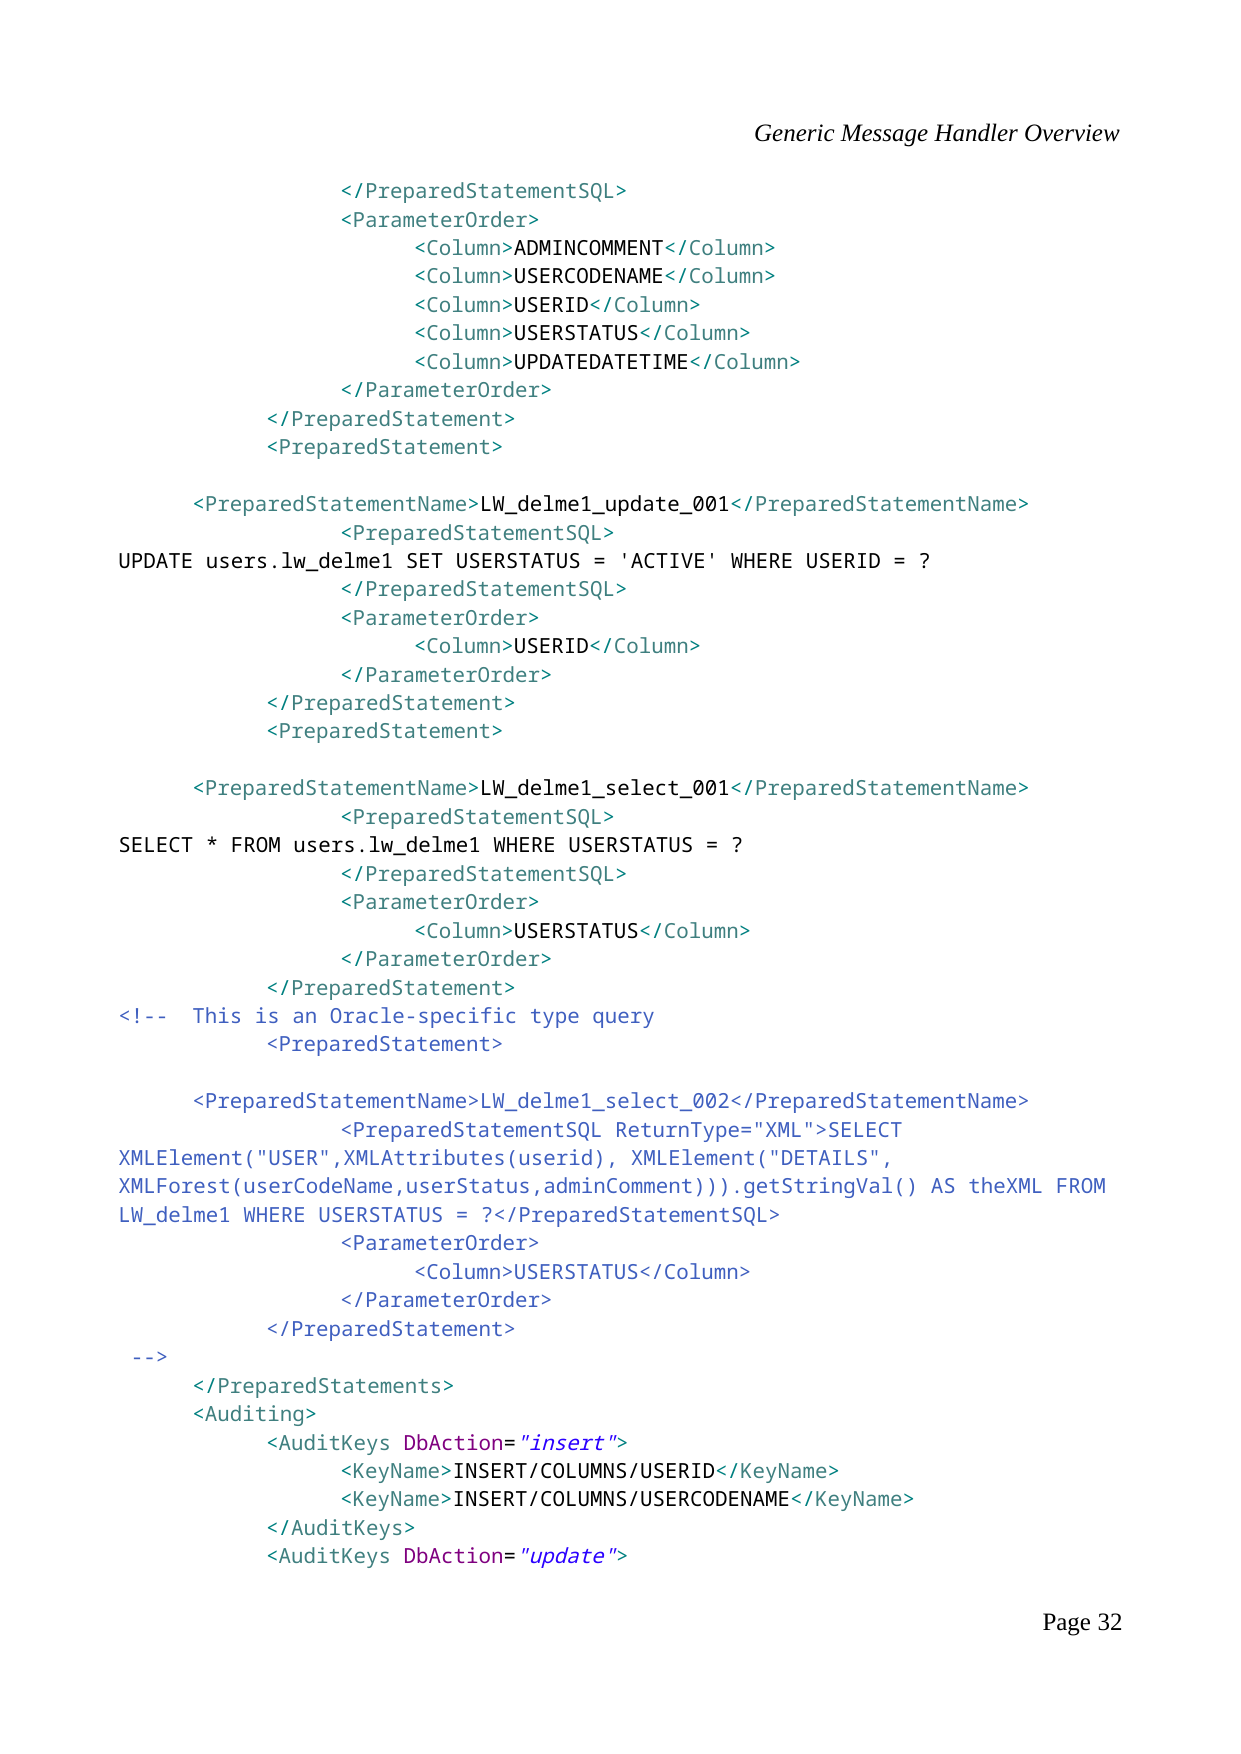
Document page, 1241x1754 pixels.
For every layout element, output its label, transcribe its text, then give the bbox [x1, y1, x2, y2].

text <KeyName>INSERT/COLUMNS/USERCODENAME</KeyName> [118, 1484, 1122, 1513]
text <Column>UPDATEDATETIME</Column> [118, 347, 1122, 375]
text </PreparedStatement> [118, 404, 1122, 432]
text <AuditKeys DbAction="update"> [118, 1541, 1122, 1570]
text </PreparedStatementSQL> [118, 176, 1122, 205]
text </AuditKeys> [118, 1513, 1122, 1541]
text <Column>USERSTATUS</Column> [118, 916, 1122, 944]
text </PreparedStatement> [118, 688, 1122, 717]
text <Auditing> [118, 1399, 1122, 1428]
text <PreparedStatement> [118, 1029, 1122, 1058]
text <!-- This is an Oracle-specific type query [118, 1001, 1122, 1029]
text </PreparedStatements> [118, 1371, 1122, 1399]
text <PreparedStatementName>LW_delme1_select_002</PreparedStatementName> [118, 1058, 1122, 1115]
text </PreparedStatement> [118, 1314, 1122, 1342]
text <Column>USERSTATUS</Column> [118, 318, 1122, 347]
text <ParameterOrder> [118, 887, 1122, 916]
text SELECT * FROM users.lw_delme1 WHERE USERSTATUS = ? [118, 830, 1122, 859]
text <Column>USERSTATUS</Column> [118, 1257, 1122, 1285]
text <ParameterOrder> [118, 603, 1122, 631]
text <PreparedStatementName>LW_delme1_update_001</PreparedStatementName> [118, 461, 1122, 518]
text <PreparedStatementSQL ReturnType="XML">SELECT XMLElement("USER",XMLAttributes(userid), XMLElement("DETAILS", XMLForest(userCodeName,userStatus,adminComment))).getStringVal() AS theXML FROM LW_delme1 WHERE USERSTATUS = ?</PreparedStatementSQL> [118, 1115, 1122, 1228]
text </ParameterOrder> [118, 660, 1122, 688]
text <AuditKeys DbAction="insert"> [118, 1428, 1122, 1456]
text <Column>USERCODENAME</Column> [118, 262, 1122, 290]
text <Column>ADMINCOMMENT</Column> [118, 233, 1122, 262]
text <PreparedStatementSQL> [118, 518, 1122, 546]
text </PreparedStatementSQL> [118, 574, 1122, 603]
text --> [118, 1342, 1122, 1371]
text <Column>USERID</Column> [118, 290, 1122, 318]
text <PreparedStatementSQL> [118, 802, 1122, 830]
text <PreparedStatement> [118, 432, 1122, 461]
text <KeyName>INSERT/COLUMNS/USERID</KeyName> [118, 1456, 1122, 1484]
text UPDATE users.lw_delme1 SET USERSTATUS = 'ACTIVE' WHERE USERID = ? [118, 546, 1122, 574]
text </PreparedStatementSQL> [118, 859, 1122, 887]
text </PreparedStatement> [118, 973, 1122, 1001]
text </ParameterOrder> [118, 375, 1122, 404]
text <Column>USERID</Column> [118, 631, 1122, 660]
text <ParameterOrder> [118, 205, 1122, 233]
text </ParameterOrder> [118, 944, 1122, 973]
text </ParameterOrder> [118, 1285, 1122, 1314]
text <PreparedStatement> [118, 717, 1122, 745]
text <ParameterOrder> [118, 1228, 1122, 1257]
text <PreparedStatementName>LW_delme1_select_001</PreparedStatementName> [118, 745, 1122, 802]
